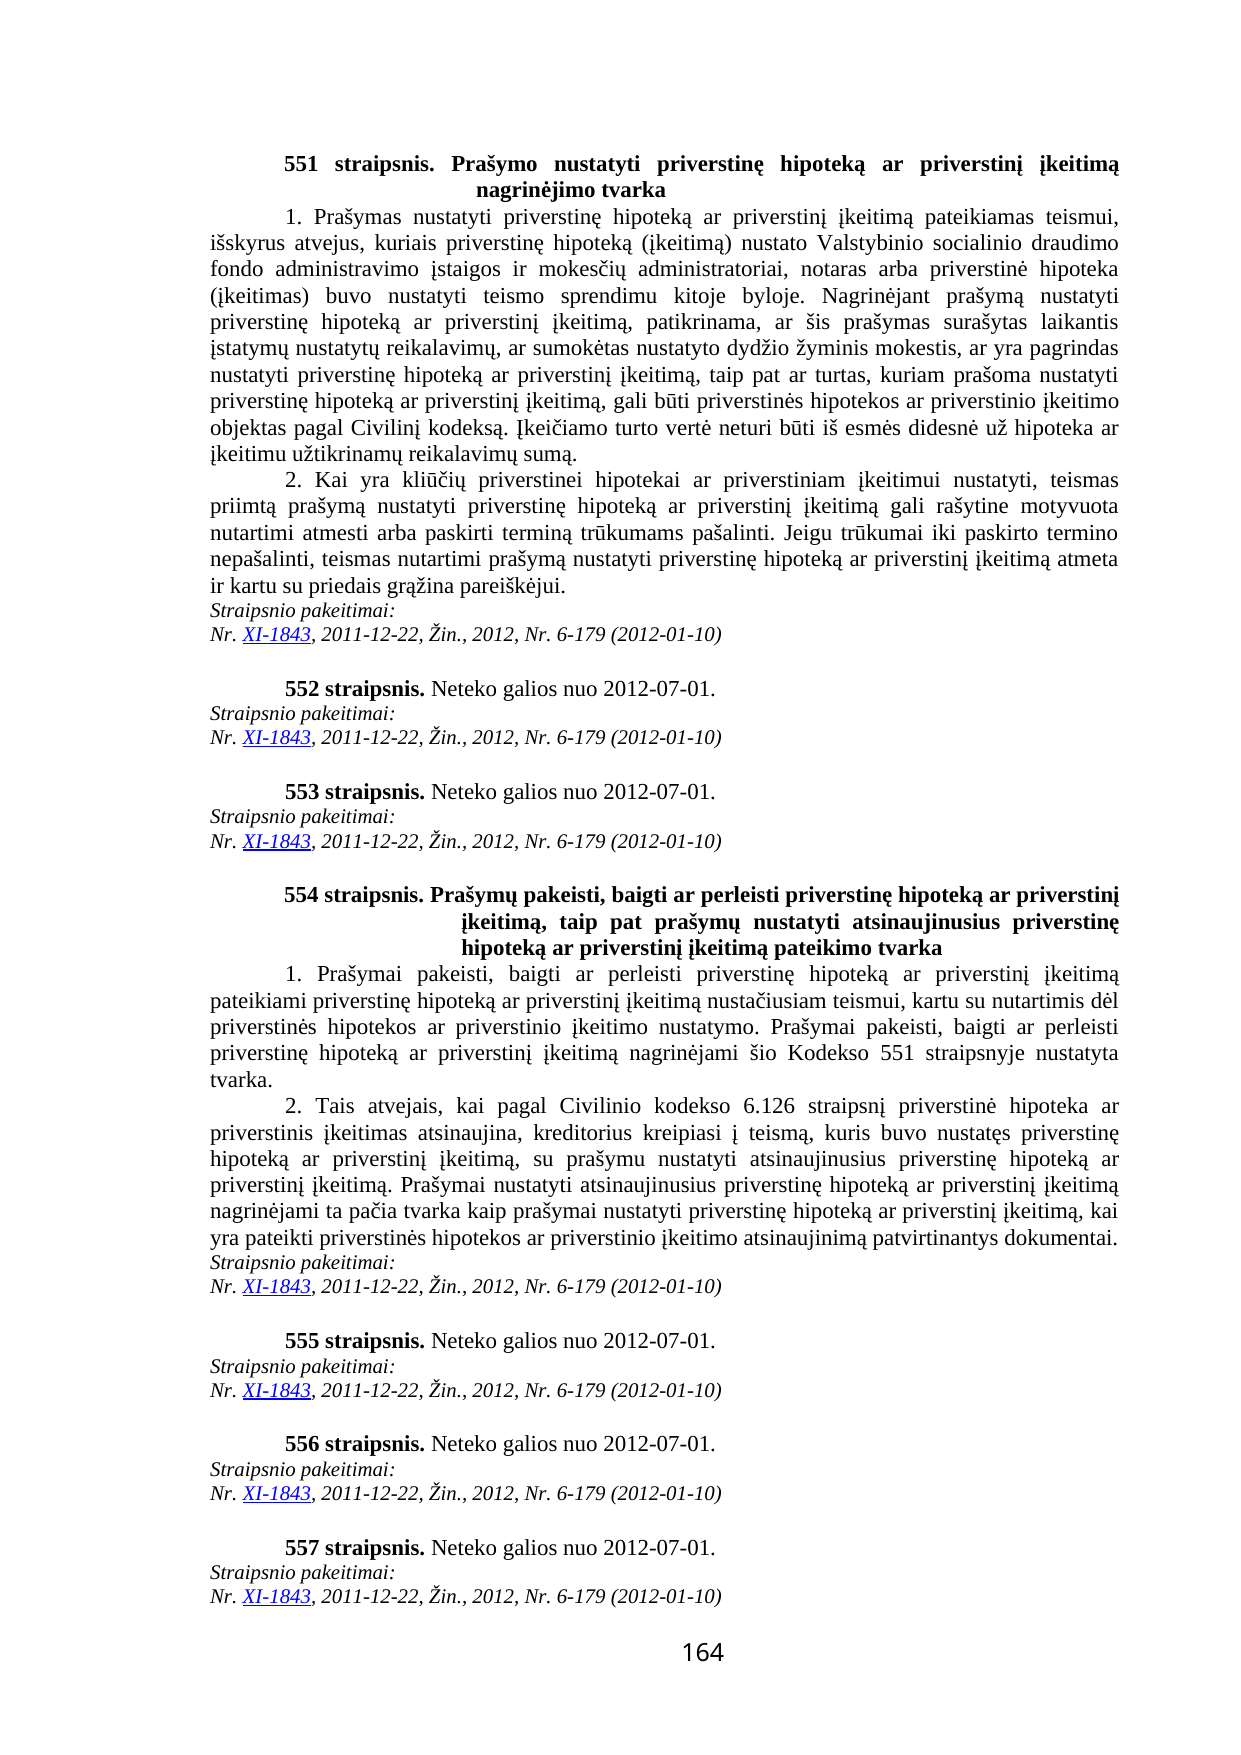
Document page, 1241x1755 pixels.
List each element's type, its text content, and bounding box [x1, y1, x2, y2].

text Straipsnio pakeitimai: [210, 1250, 1120, 1274]
text Nr. XI-1843, 2011-12-22, Žin., 2012, Nr. 6-179 (2012-01-10) [210, 725, 1120, 749]
text Straipsnio pakeitimai: [210, 598, 1120, 622]
text Nr. XI-1843, 2011-12-22, Žin., 2012, Nr. 6-179 (2012-01-10) [210, 828, 1120, 853]
text Nr. XI-1843, 2011-12-22, Žin., 2012, Nr. 6-179 (2012-01-10) [210, 1274, 1120, 1298]
text Nr. XI-1843, 2011-12-22, Žin., 2012, Nr. 6-179 (2012-01-10) [210, 1378, 1120, 1402]
text Straipsnio pakeitimai: [210, 1560, 1120, 1584]
text 556 straipsnis. Neteko galios nuo 2012-07-01. [285, 1430, 1120, 1457]
text Nr. XI-1843, 2011-12-22, Žin., 2012, Nr. 6-179 (2012-01-10) [210, 1584, 1120, 1608]
text Nr. XI-1843, 2011-12-22, Žin., 2012, Nr. 6-179 (2012-01-10) [210, 622, 1120, 646]
text Straipsnio pakeitimai: [210, 804, 1120, 828]
text 1. Prašymai pakeisti, baigti ar perleisti priverstinę hipoteką ar priverstinį įkeitimą pateikiami priverstinę hipoteką ar priverstinį įkeitimą nustačiusiam teismui, kartu su nutartimis dėl priverstinės hipotekos ar priverstinio įkeitimo nustatymo. Prašymai pakeisti, baigti ar perleisti priverstinę hipoteką ar priverstinį įkeitimą nagrinėjami šio Kodekso 551 straipsnyje nustatyta tvarka. [210, 960, 1120, 1092]
text Straipsnio pakeitimai: [210, 1353, 1120, 1378]
text 2. Kai yra kliūčių priverstinei hipotekai ar priverstiniam įkeitimui nustatyti, teismas priimtą prašymą nustatyti priverstinę hipoteką ar priverstinį įkeitimą gali rašytine motyvuota nutartimi atmesti arba paskirti terminą trūkumams pašalinti. Jeigu trūkumai iki paskirto termino nepašalinti, teismas nutartimi prašymą nustatyti priverstinę hipoteką ar priverstinį įkeitimą atmeta ir kartu su priedais grąžina pareiškėjui. [210, 466, 1120, 598]
text Straipsnio pakeitimai: [210, 701, 1120, 725]
text 553 straipsnis. Neteko galios nuo 2012-07-01. [285, 778, 1120, 804]
text 557 straipsnis. Neteko galios nuo 2012-07-01. [285, 1534, 1120, 1560]
text 554 straipsnis. Prašymų pakeisti, baigti ar perleisti priverstinę hipoteką ar priverstinį įkeitimą, taip pat prašymų nustatyti atsinaujinusius priverstinę hipoteką ar priverstinį įkeitimą pateikimo tvarka [284, 881, 1120, 960]
text 555 straipsnis. Neteko galios nuo 2012-07-01. [285, 1327, 1120, 1353]
text 1. Prašymas nustatyti priverstinę hipoteką ar priverstinį įkeitimą pateikiamas teismui, išskyrus atvejus, kuriais priverstinę hipoteką (įkeitimą) nustato Valstybinio socialinio draudimo fondo administravimo įstaigos ir mokesčių administratoriai, notaras arba priverstinė hipoteka (įkeitimas) buvo nustatyti teismo sprendimu kitoje byloje. Nagrinėjant prašymą nustatyti priverstinę hipoteką ar priverstinį įkeitimą, patikrinama, ar šis prašymas surašytas laikantis įstatymų nustatytų reikalavimų, ar sumokėtas nustatyto dydžio žyminis mokestis, ar yra pagrindas nustatyti priverstinę hipoteką ar priverstinį įkeitimą, taip pat ar turtas, kuriam prašoma nustatyti priverstinę hipoteką ar priverstinį įkeitimą, gali būti priverstinės hipotekos ar priverstinio įkeitimo objektas pagal Civilinį kodeksą. Įkeičiamo turto vertė neturi būti iš esmės didesnė už hipoteka ar įkeitimu užtikrinamų reikalavimų sumą. [210, 203, 1120, 466]
text Straipsnio pakeitimai: [210, 1457, 1120, 1481]
text 2. Tais atvejais, kai pagal Civilinio kodekso 6.126 straipsnį priverstinė hipoteka ar priverstinis įkeitimas atsinaujina, kreditorius kreipiasi į teismą, kuris buvo nustatęs priverstinę hipoteką ar priverstinį įkeitimą, su prašymu nustatyti atsinaujinusius priverstinę hipoteką ar priverstinį įkeitimą. Prašymai nustatyti atsinaujinusius priverstinę hipoteką ar priverstinį įkeitimą nagrinėjami ta pačia tvarka kaip prašymai nustatyti priverstinę hipoteką ar priverstinį įkeitimą, kai yra pateikti priverstinės hipotekos ar priverstinio įkeitimo atsinaujinimą patvirtinantys dokumentai. [210, 1092, 1120, 1250]
text 552 straipsnis. Neteko galios nuo 2012-07-01. [210, 675, 1120, 701]
text 551 straipsnis. Prašymo nustatyti priverstinę hipoteką ar priverstinį įkeitimą nagrinėjimo tvarka [284, 150, 1120, 203]
text Nr. XI-1843, 2011-12-22, Žin., 2012, Nr. 6-179 (2012-01-10) [210, 1481, 1120, 1505]
